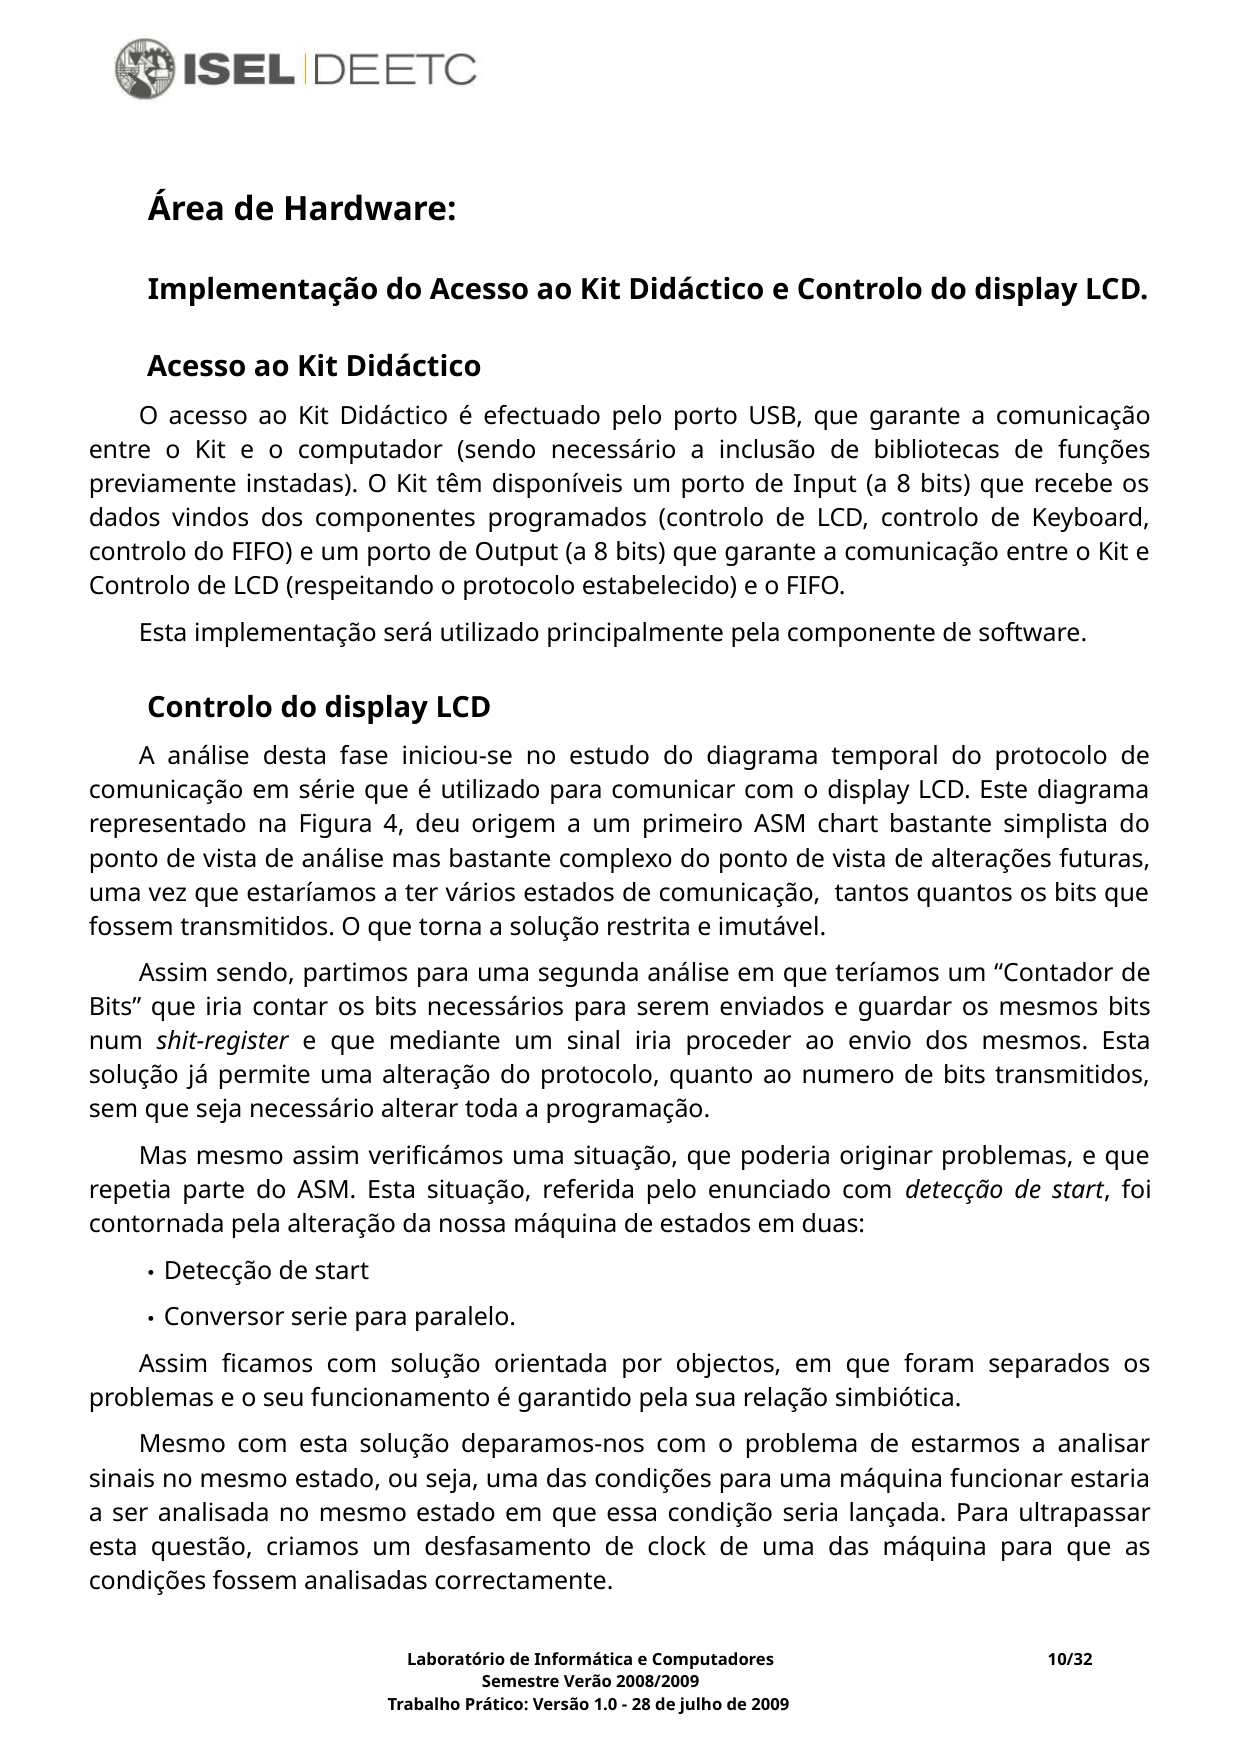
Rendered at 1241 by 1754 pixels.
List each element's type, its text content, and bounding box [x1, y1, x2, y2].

text Mas mesmo assim verificámos uma situação, que poderia originar problemas, e que repetia parte do ASM. Esta situação, referida pelo enunciado com detecção de start, foi contornada pela alteração da nossa máquina de estados em duas: [88, 1138, 1152, 1240]
list Detecção de start [88, 1252, 1152, 1286]
text Assim ficamos com solução orientada por objectos, em que foram separados os problemas e o seu funcionamento é garantido pela sua relação simbiótica. [88, 1346, 1152, 1414]
text Mesmo com esta solução deparamos-nos com o problema de estarmos a analisar sinais no mesmo estado, ou seja, uma das condições para uma máquina funcionar estaria a ser analisada no mesmo estado em que essa condição seria lançada. Para ultrapassar esta questão, criamos um desfasamento de clock de uma das máquina para que as condições fossem analisadas correctamente. [88, 1426, 1152, 1596]
text Assim sendo, partimos para uma segunda análise em que teríamos um “Contador de Bits” que iria contar os bits necessários para serem enviados e guardar os mesmos bits num shit-register e que mediante um sinal iria proceder ao envio dos mesmos. Esta solução já permite uma alteração do protocolo, quanto ao numero de bits transmitidos, sem que seja necessário alterar toda a programação. [88, 955, 1152, 1125]
picture [105, 24, 507, 125]
text A análise desta fase iniciou-se no estudo do diagrama temporal do protocolo de comunicação em série que é utilizado para comunicar com o display LCD. Este diagrama representado na Figura 4, deu origem a um primeiro ASM chart bastante simplista do ponto de vista de análise mas bastante complexo do ponto de vista de alterações futuras, uma vez que estaríamos a ter vários estados de comunicação, tantos quantos os bits que fossem transmitidos. O que torna a solução restrita e imutável. [88, 738, 1152, 942]
subtitle Controlo do display LCD [88, 686, 1152, 726]
subtitle Acesso ao Kit Didáctico [88, 345, 1152, 385]
text O acesso ao Kit Didáctico é efectuado pelo porto USB, que garante a comunicação entre o Kit e o computador (sendo necessário a inclusão de bibliotecas de funções previamente instadas). O Kit têm disponíveis um porto de Input (a 8 bits) que recebe os dados vindos dos componentes programados (controlo de LCD, controlo de Keyboard, controlo do FIFO) e um porto de Output (a 8 bits) que garante a comunicação entre o Kit e Controlo de LCD (respeitando o protocolo estabelecido) e o FIFO. [88, 397, 1152, 602]
text Esta implementação será utilizado principalmente pela componente de software. [88, 614, 1152, 648]
list Conversor serie para paralelo. [88, 1299, 1152, 1333]
subtitle Implementação do Acesso ao Kit Didáctico e Controlo do display LCD. [88, 268, 1152, 308]
subtitle Área de Hardware: [88, 185, 1152, 231]
